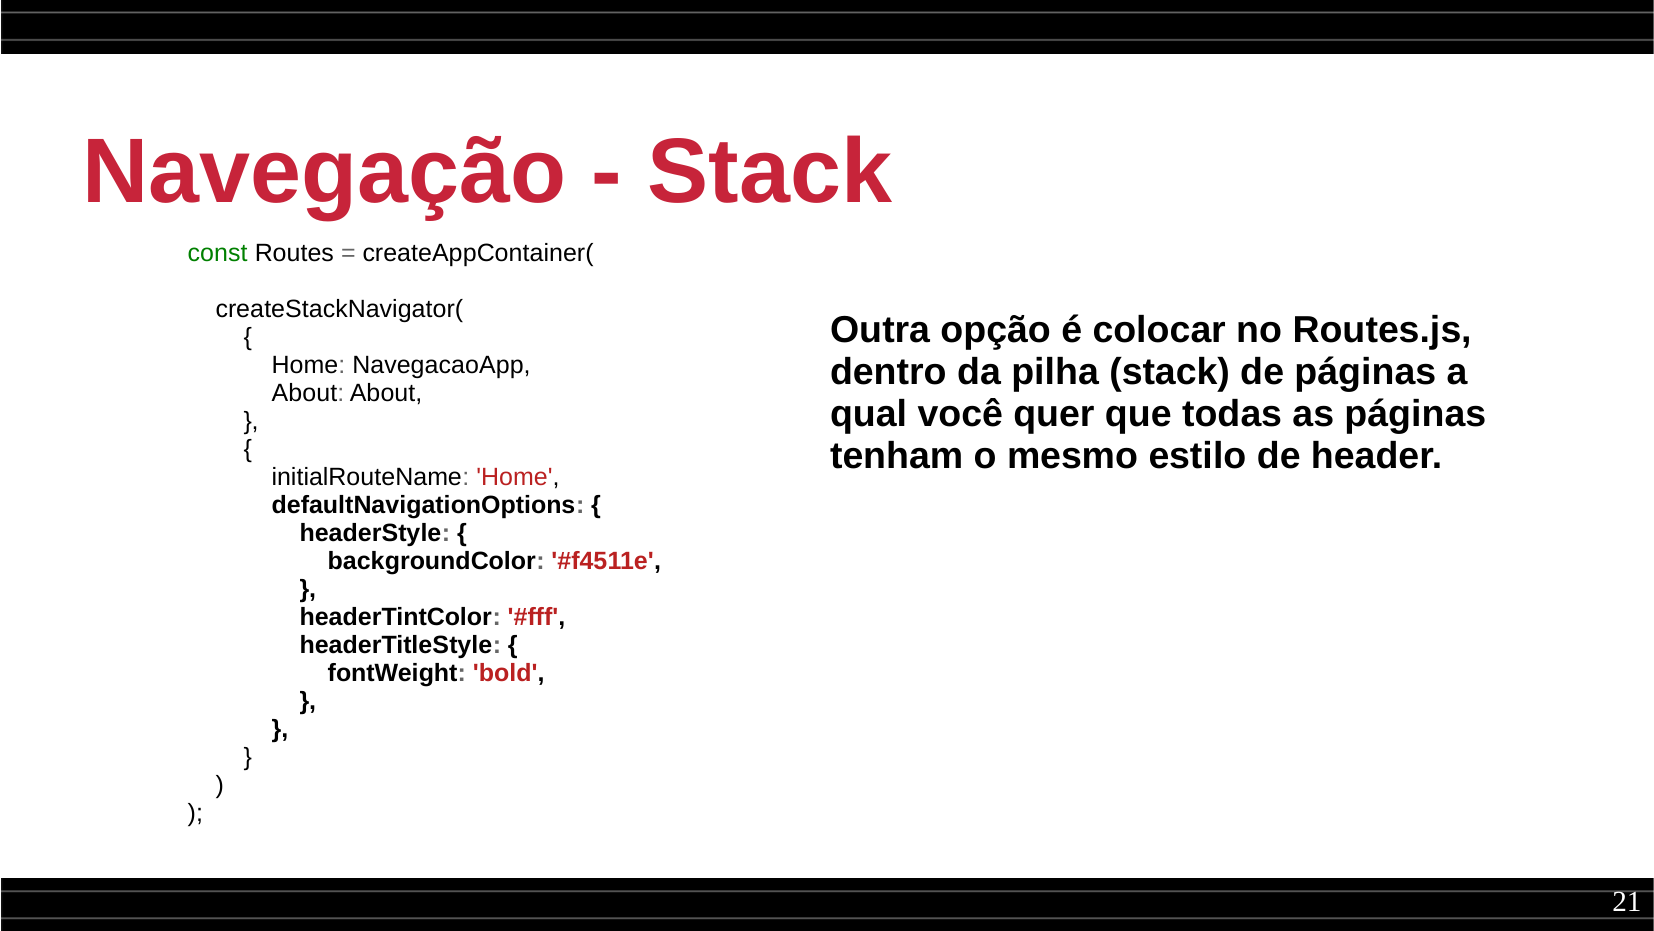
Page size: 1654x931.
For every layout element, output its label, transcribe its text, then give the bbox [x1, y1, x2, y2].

text_box const Routes = createAppContainer( createStackNavigator( { Home: NavegacaoApp, About: About, }, { initialRouteName: 'Home', defaultNavigationOptions: { headerStyle: { backgroundColor: '#f4511e', }, headerTintColor: '#fff', headerTitleStyle: { fontWeight: 'bold', }, }, } ) ); [172, 231, 1282, 835]
text_box Outra opção é colocar no Routes.js, dentro da pilha (stack) de páginas a qual você quer que todas as páginas tenham o mesmo estilo de header. [815, 301, 1513, 485]
picture [1, 878, 1654, 931]
picture [1, 0, 1654, 54]
title Navegação - Stack [82, 92, 1571, 249]
